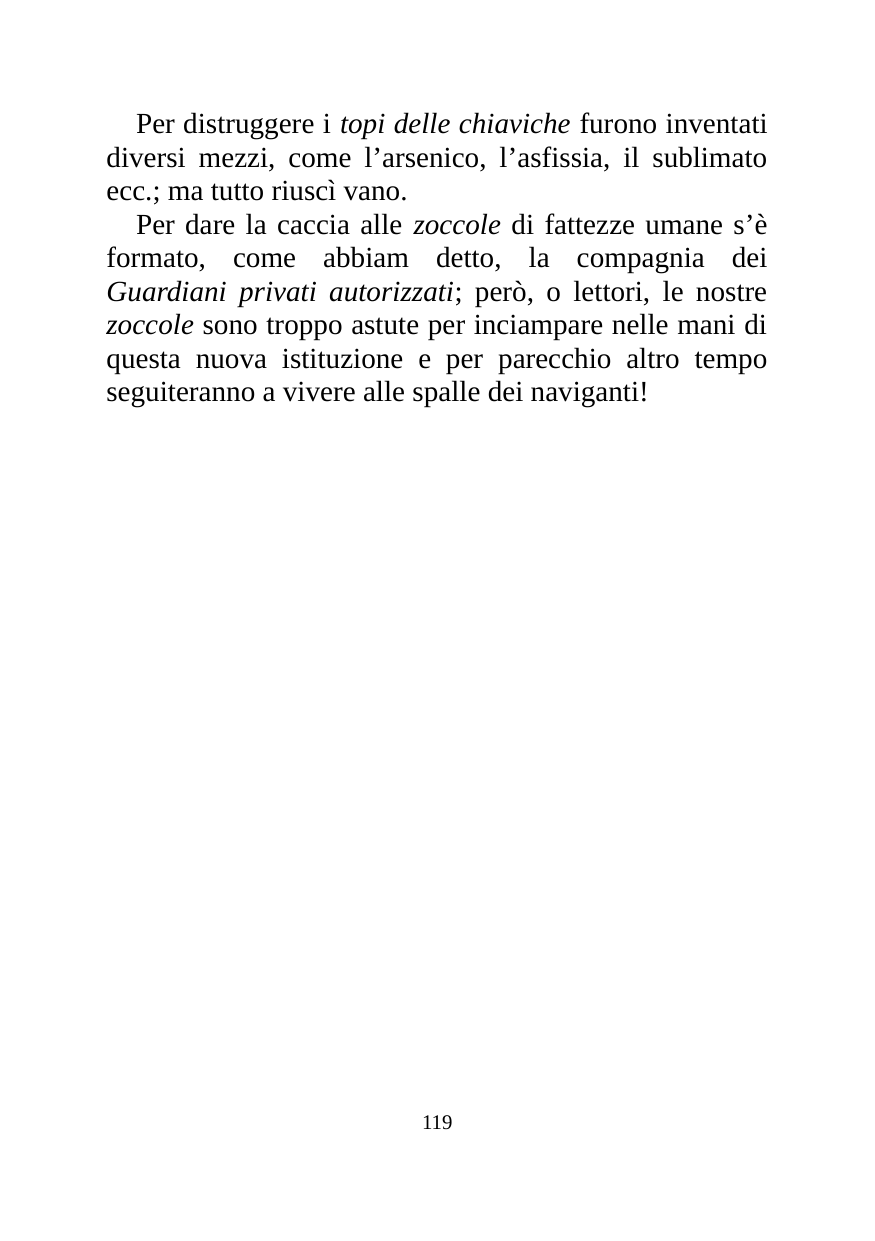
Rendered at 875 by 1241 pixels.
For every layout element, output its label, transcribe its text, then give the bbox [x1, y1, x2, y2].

text Per dare la caccia alle zoccole di fattezze umane s’è formato, come abbiam detto, la compagnia dei Guardiani privati autorizzati; però, o lettori, le nostre zoccole sono troppo astute per inciampare nelle mani di questa nuova istituzione e per parecchio altro tempo seguiteranno a vivere alle spalle dei naviganti! [106, 207, 768, 408]
text Per distruggere i topi delle chiaviche furono inventati diversi mezzi, come l’arsenico, l’asfissia, il sublimato ecc.; ma tutto riuscì vano. [106, 106, 768, 207]
